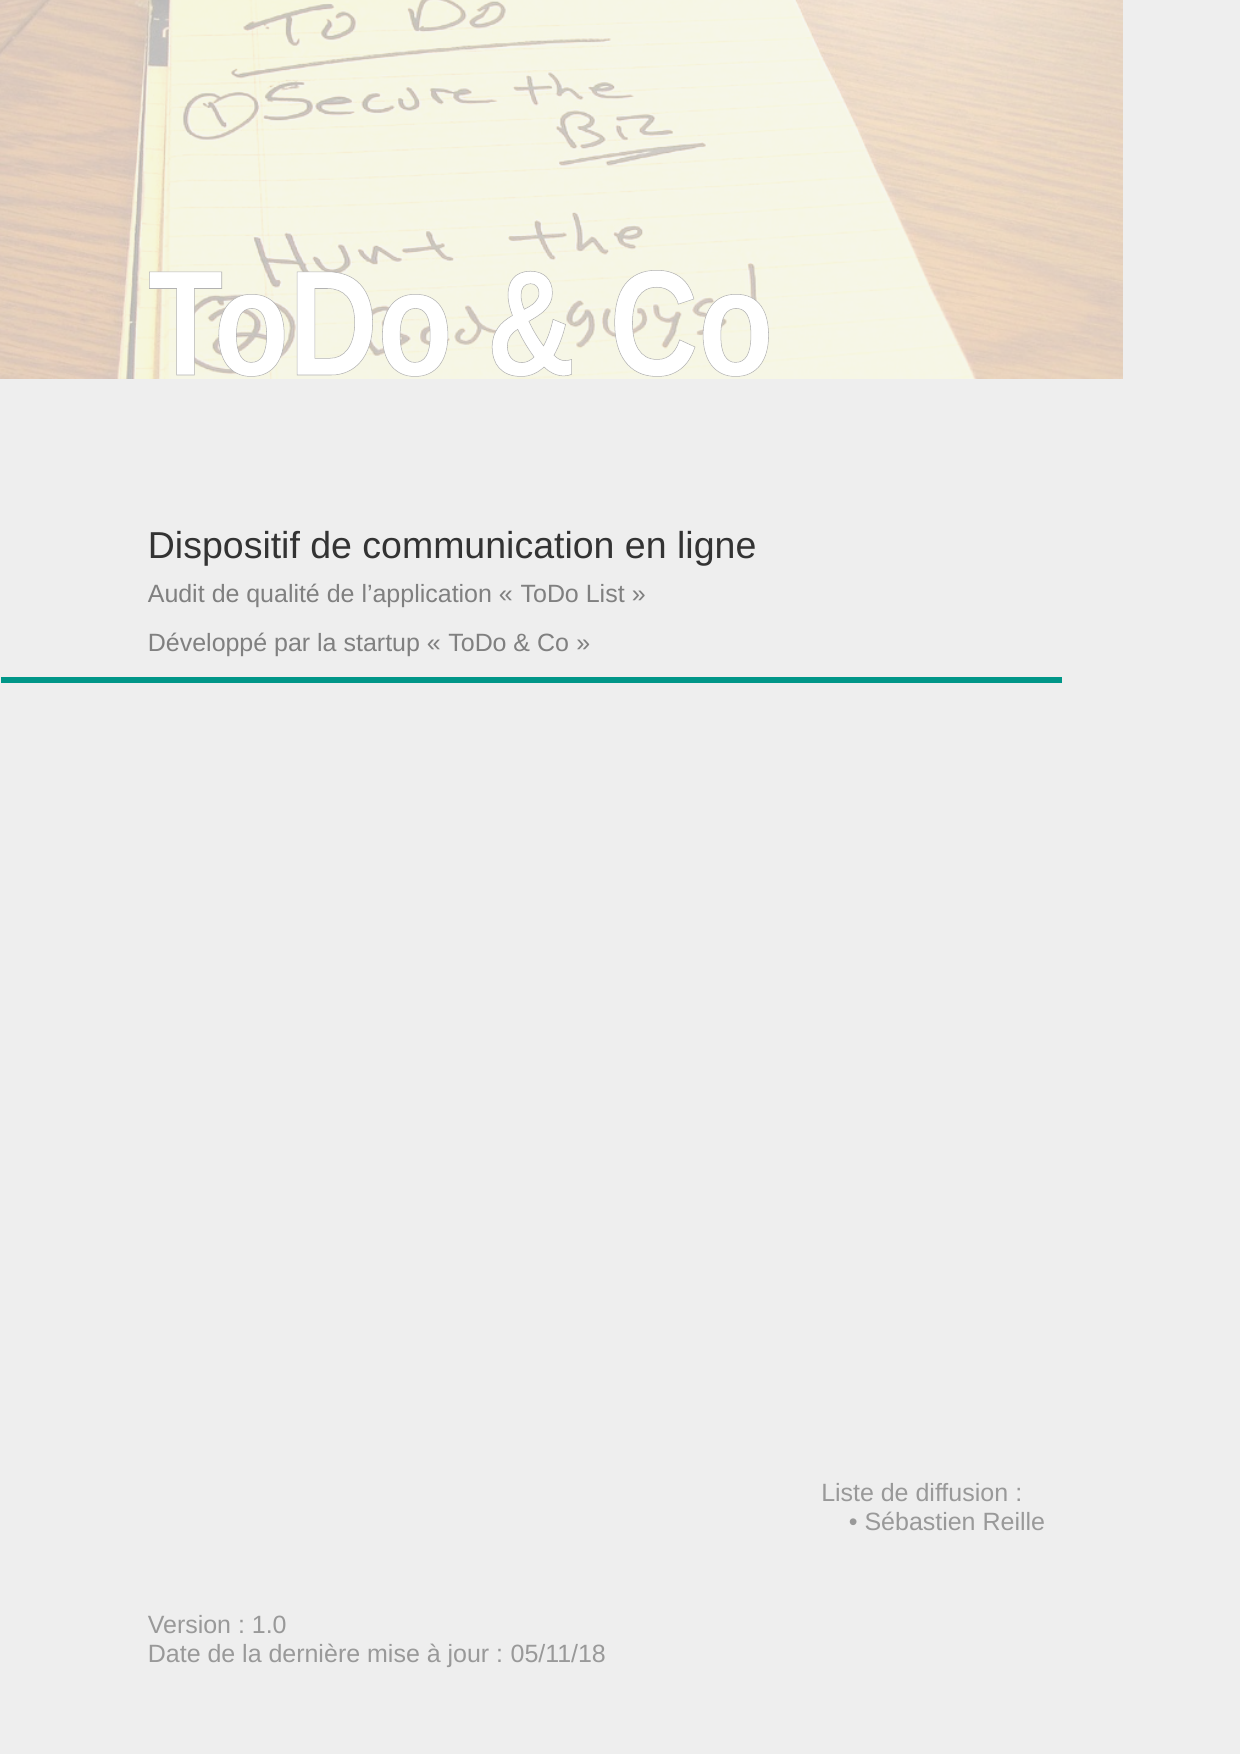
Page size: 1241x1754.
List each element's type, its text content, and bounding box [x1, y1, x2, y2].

title ToDo & Co [0, 234, 1240, 407]
text Audit de qualité de l’application « ToDo List » [0, 579, 1240, 608]
text Développé par la startup « ToDo & Co » [0, 628, 1240, 657]
table_header Liste de diffusion : • Sébastien Reille [815, 1472, 1240, 1541]
subtitle Dispositif de communication en ligne [0, 523, 1240, 567]
table_header [0, 1472, 815, 1541]
